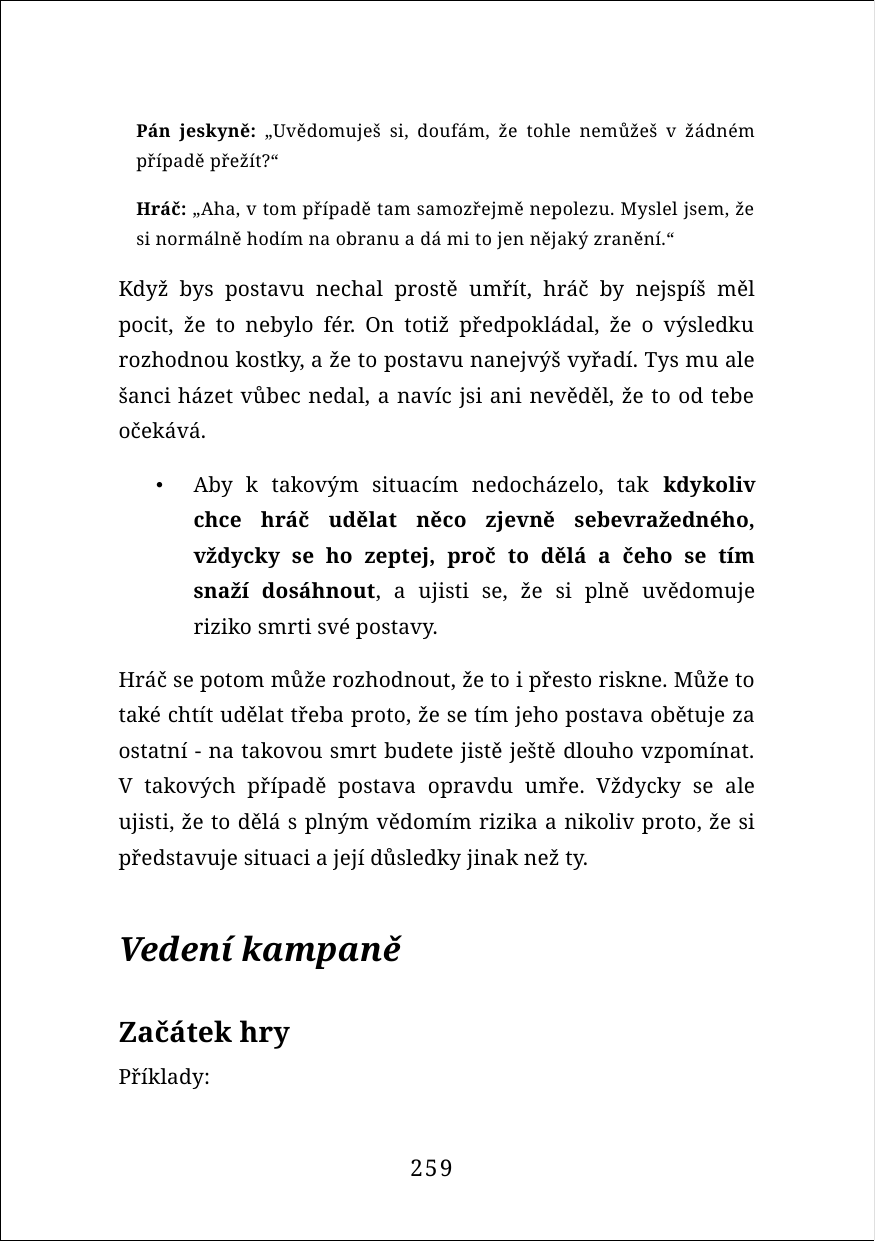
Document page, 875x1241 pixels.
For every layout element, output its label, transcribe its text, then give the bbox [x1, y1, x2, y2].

subtitle Vedení kampaně [118, 926, 756, 971]
text Hráč se potom může rozhodnout, že to i přesto riskne. Může to také chtít udělat třeba proto, že se tím jeho postava obětuje za ostatní - na takovou smrt budete jistě ještě dlouho vzpomínat. V takových případě postava opravdu umře. Vždycky se ale ujisti, že to dělá s plným vědomím rizika a nikoliv proto, že si představuje situaci a její důsledky jinak než ty. [118, 665, 756, 871]
text Hráč: „Aha, v tom případě tam samozřejmě nepolezu. Myslel jsem, že si normálně hodím na obranu a dá mi to jen nějaký zranění.“ [136, 196, 756, 251]
text Když bys postavu nechal prostě umřít, hráč by nejspíš měl pocit, že to nebylo fér. On totiž předpokládal, že o výsledku rozhodnou kostky, a že to postavu nanejvýš vyřadí. Tys mu ale šanci házet vůbec nedal, a navíc jsi ani nevěděl, že to od tebe očekává. [118, 274, 756, 445]
text Pán jeskyně: „Uvědomuješ si, doufám, že tohle nemůžeš v žádném případě přežít?“ [136, 118, 756, 173]
list Aby k takovým situacím nedocházelo, tak kdykoliv chce hráč udělat něco zjevně sebevražedného, vždycky se ho zeptej, proč to dělá a čeho se tím snaží dosáhnout, a ujisti se, že si plně uvědomuje riziko smrti své postavy. [156, 470, 756, 640]
subtitle Začátek hry [118, 1012, 756, 1051]
text Příklady: [118, 1062, 756, 1091]
